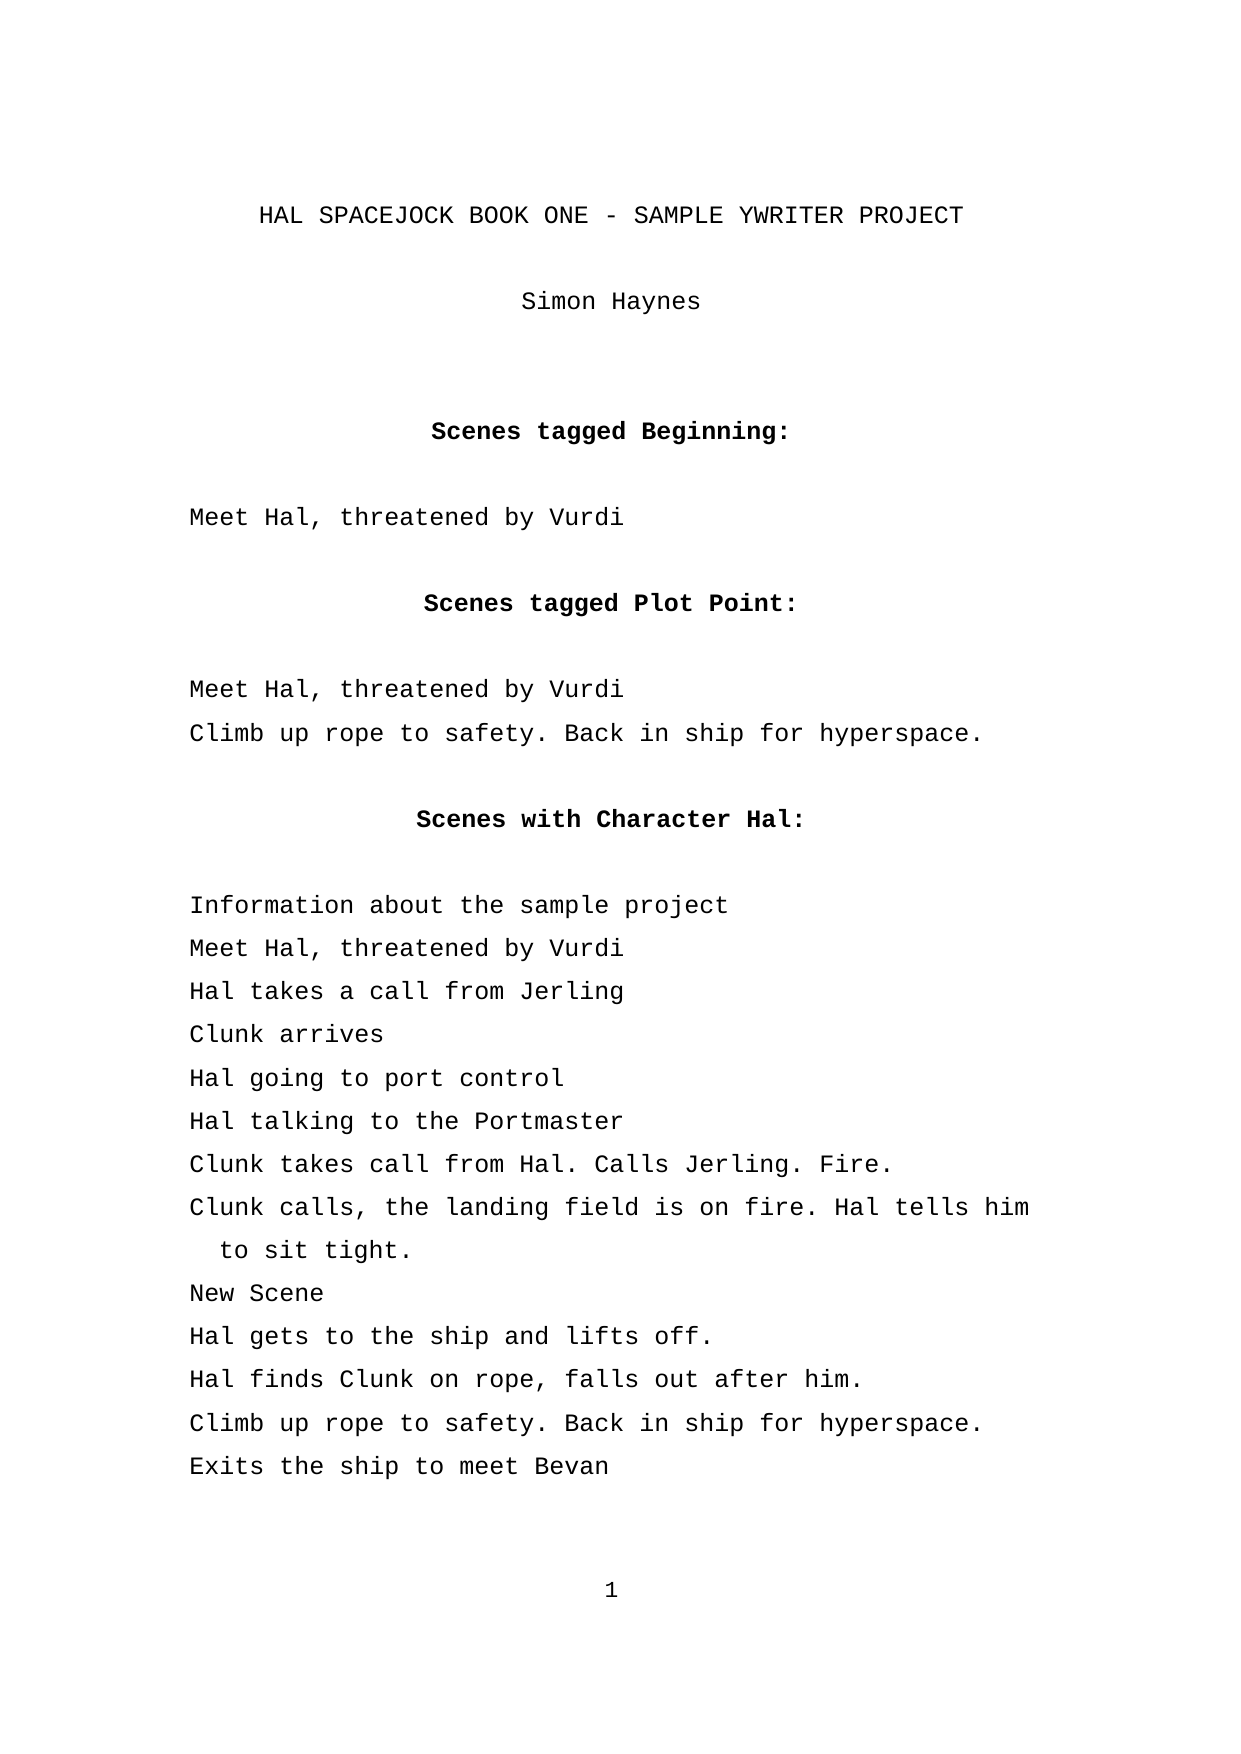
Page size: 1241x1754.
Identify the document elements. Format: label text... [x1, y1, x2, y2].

subtitle Simon Haynes [159, 275, 1063, 318]
subtitle Scenes with Character Hal: [159, 793, 1063, 836]
text Meet Hal, threatened by Vurdi [189, 663, 1063, 706]
text Hal finds Clunk on rope, falls out after him. [189, 1353, 1063, 1396]
text Hal gets to the ship and lifts off. [189, 1310, 1063, 1353]
text Clunk arrives [189, 1008, 1063, 1051]
text Meet Hal, threatened by Vurdi [189, 922, 1063, 965]
text Hal going to port control [189, 1051, 1063, 1094]
text New Scene [189, 1267, 1063, 1310]
text Clunk takes call from Hal. Calls Jerling. Fire. [189, 1138, 1063, 1181]
text Hal talking to the Portmaster [189, 1094, 1063, 1138]
title Hal Spacejock book one - Sample yWriter Project [159, 189, 1063, 232]
text Exits the ship to meet Bevan [189, 1439, 1063, 1483]
text Hal takes a call from Jerling [189, 965, 1063, 1008]
text Climb up rope to safety. Back in ship for hyperspace. [189, 706, 1063, 749]
text Clunk calls, the landing field is on fire. Hal tells him to sit tight. [189, 1181, 1063, 1267]
subtitle Scenes tagged Plot Point: [159, 577, 1063, 620]
text Meet Hal, threatened by Vurdi [189, 491, 1063, 534]
text Information about the sample project [189, 879, 1063, 922]
text Climb up rope to safety. Back in ship for hyperspace. [189, 1396, 1063, 1439]
subtitle Scenes tagged Beginning: [159, 404, 1063, 448]
